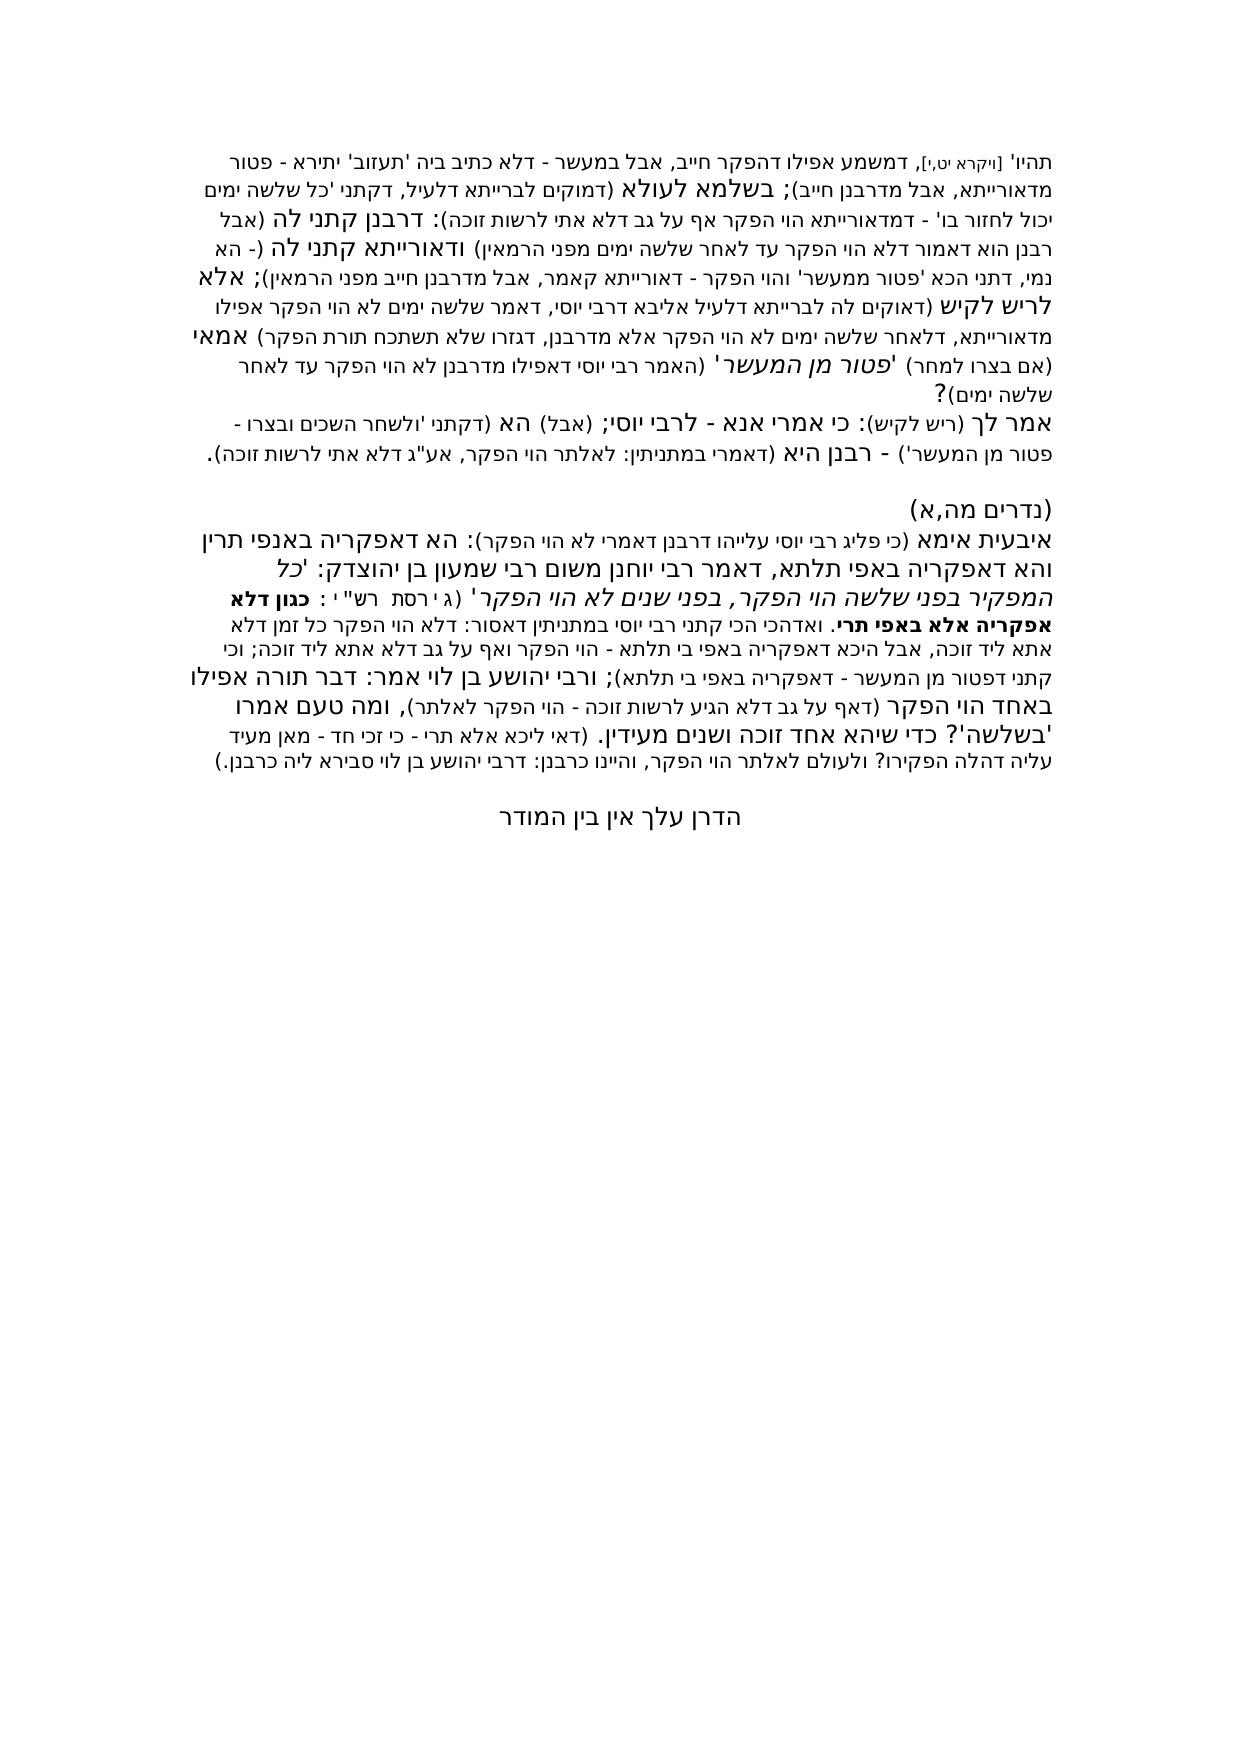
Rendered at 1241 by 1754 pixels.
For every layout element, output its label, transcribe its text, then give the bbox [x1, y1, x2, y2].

text אמר לך (ריש לקיש): כי אמרי אנא - לרבי יוסי; (אבל) הא (דקתני 'ולשחר השכים ובצרו - פטור מן המעשר') - רבנן היא (דאמרי במתניתין: לאלתר הוי הפקר, אע"ג דלא אתי לרשות זוכה). [187, 408, 1053, 467]
text הדרן עלך אין בין המודר [187, 802, 1053, 832]
text (נדרים מה,א) [187, 496, 1053, 525]
text איבעית אימא (כי פליג רבי יוסי עלייהו דרבנן דאמרי לא הוי הפקר): הא דאפקריה באנפי תרין והא דאפקריה באפי תלתא, דאמר רבי יוחנן משום רבי שמעון בן יהוצדק: 'כל המפקיר בפני שלשה הוי הפקר, בפני שנים לא הוי הפקר' (גירסת רש"י: כגון דלא אפקריה אלא באפי תרי. ואדהכי הכי קתני רבי יוסי במתניתין דאסור: דלא הוי הפקר כל זמן דלא אתא ליד זוכה, אבל היכא דאפקריה באפי בי תלתא - הוי הפקר ואף על גב דלא אתא ליד זוכה; וכי קתני דפטור מן המעשר - דאפקריה באפי בי תלתא); ורבי יהושע בן לוי אמר: דבר תורה אפילו באחד הוי הפקר (דאף על גב דלא הגיע לרשות זוכה - הוי הפקר לאלתר), ומה טעם אמרו 'בשלשה'? כדי שיהא אחד זוכה ושנים מעידין. (דאי ליכא אלא תרי - כי זכי חד - מאן מעיד עליה דהלה הפקירו? ולעולם לאלתר הוי הפקר, והיינו כרבנן: דרבי יהושע בן לוי סבירא ליה כרבנן.) [187, 525, 1053, 774]
text תהיו' [ויקרא יט,י], דמשמע אפילו דהפקר חייב, אבל במעשר - דלא כתיב ביה 'תעזוב' יתירא - פטור מדאורייתא, אבל מדרבנן חייב); בשלמא לעולא (דמוקים לברייתא דלעיל, דקתני 'כל שלשה ימים יכול לחזור בו' - דמדאורייתא הוי הפקר אף על גב דלא אתי לרשות זוכה): דרבנן קתני לה (אבל רבנן הוא דאמור דלא הוי הפקר עד לאחר שלשה ימים מפני הרמאין) ודאורייתא קתני לה (- הא נמי, דתני הכא 'פטור ממעשר' והוי הפקר - דאורייתא קאמר, אבל מדרבנן חייב מפני הרמאין); אלא לריש לקיש (דאוקים לה לברייתא דלעיל אליבא דרבי יוסי, דאמר שלשה ימים לא הוי הפקר אפילו מדאורייתא, דלאחר שלשה ימים לא הוי הפקר אלא מדרבנן, דגזרו שלא תשתכח תורת הפקר) אמאי (אם בצרו למחר) 'פטור מן המעשר' (האמר רבי יוסי דאפילו מדרבנן לא הוי הפקר עד לאחר שלשה ימים)? [187, 150, 1053, 408]
